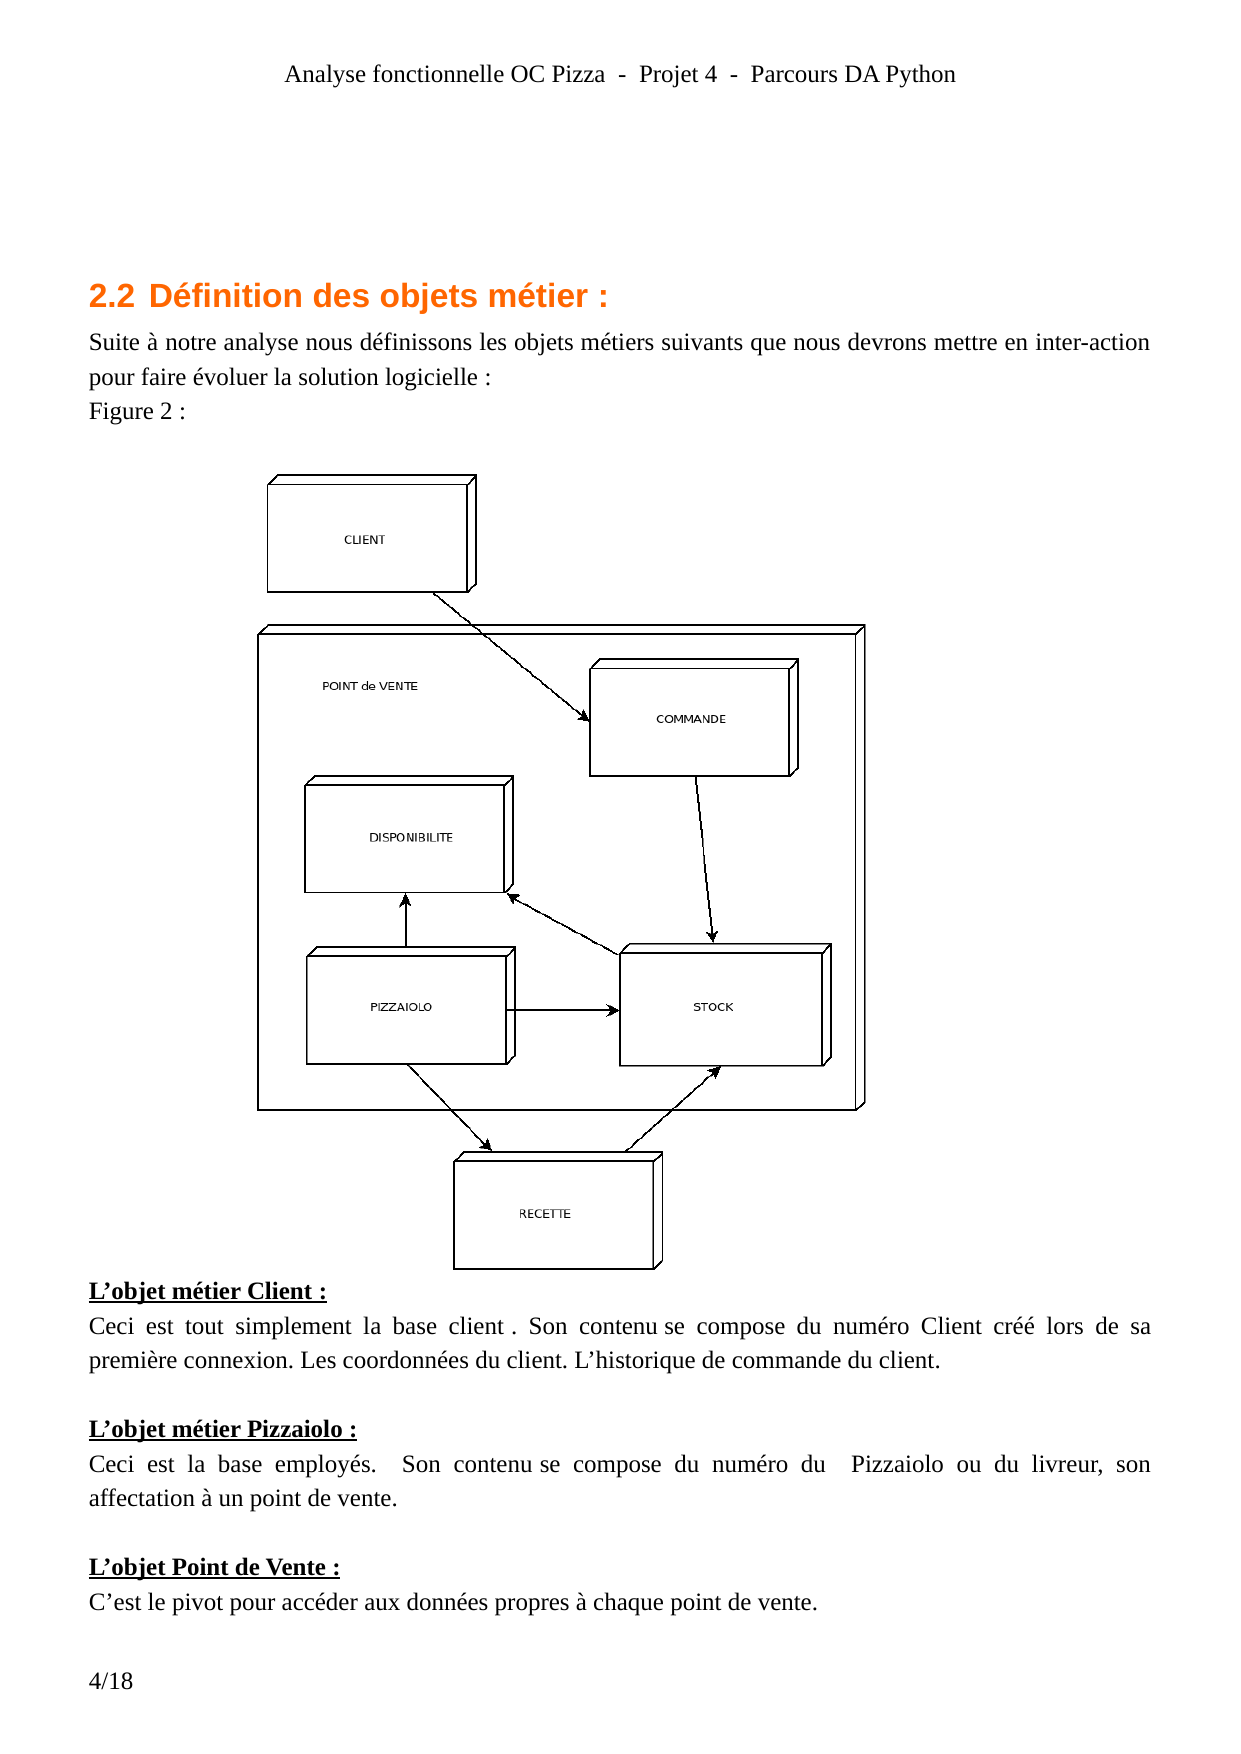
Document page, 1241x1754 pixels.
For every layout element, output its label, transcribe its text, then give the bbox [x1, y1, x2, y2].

text L’objet métier Client : [88, 465, 1152, 1305]
text Ceci est la base employés. Son contenu se compose du numéro du Pizzaiolo ou du livreur, son affectation à un point de vente. [88, 1449, 1152, 1512]
text Figure 2 : [88, 396, 1152, 425]
text Suite à notre analyse nous définissons les objets métiers suivants que nous devrons mettre en inter-action pour faire évoluer la solution logicielle : [88, 327, 1152, 390]
subtitle Définition des objets métier : [88, 276, 1152, 315]
picture [257, 474, 866, 1271]
text C’est le pivot pour accéder aux données propres à chaque point de vente. [88, 1587, 1152, 1615]
text Ceci est tout simplement la base client . Son contenu se compose du numéro Client créé lors de sa première connexion. Les coordonnées du client. L’historique de commande du client. [88, 1311, 1152, 1374]
text L’objet Point de Vente : [88, 1552, 1152, 1581]
text L’objet métier Pizzaiolo : [88, 1414, 1152, 1443]
